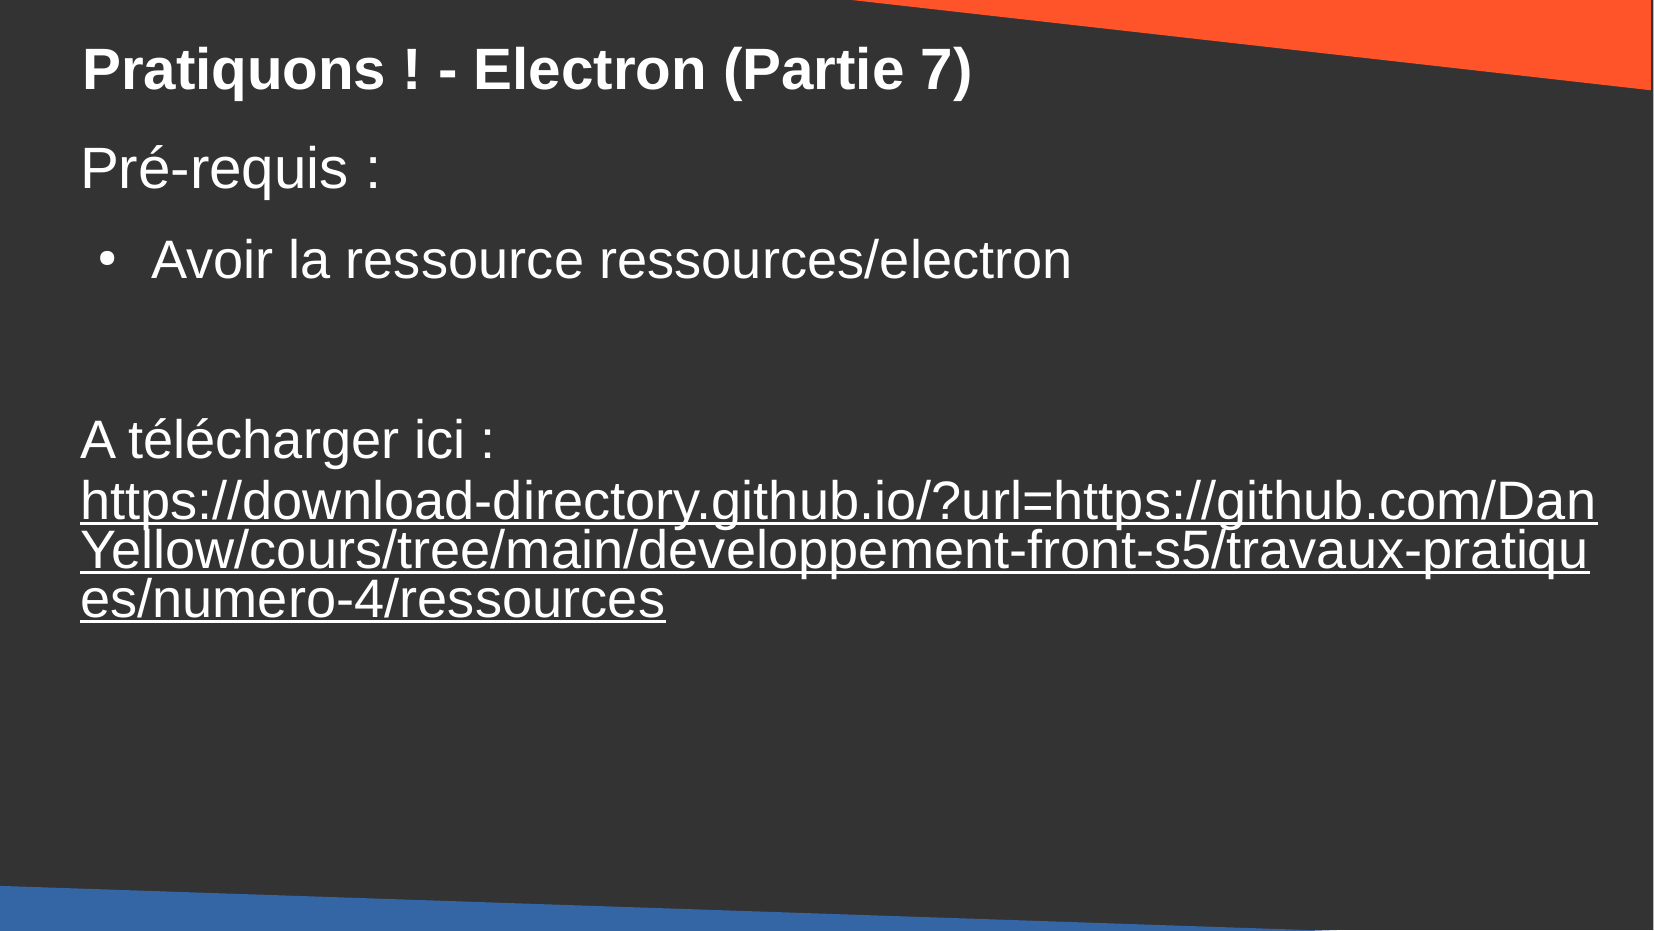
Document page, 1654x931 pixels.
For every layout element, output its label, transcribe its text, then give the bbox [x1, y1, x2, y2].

title Pratiquons ! - Electron (Partie 7) [82, 37, 1571, 114]
text_box [851, 0, 1651, 91]
text_box [0, 885, 1337, 931]
list Pré-requis : Avoir la ressource ressources/electron A télécharger ici : https://download-directory.github.io/?url=https://github.com/DanYellow/cours/tree/main/developpement-front-s5/travaux-pratiques/numero-4/ressources [80, 135, 1620, 721]
